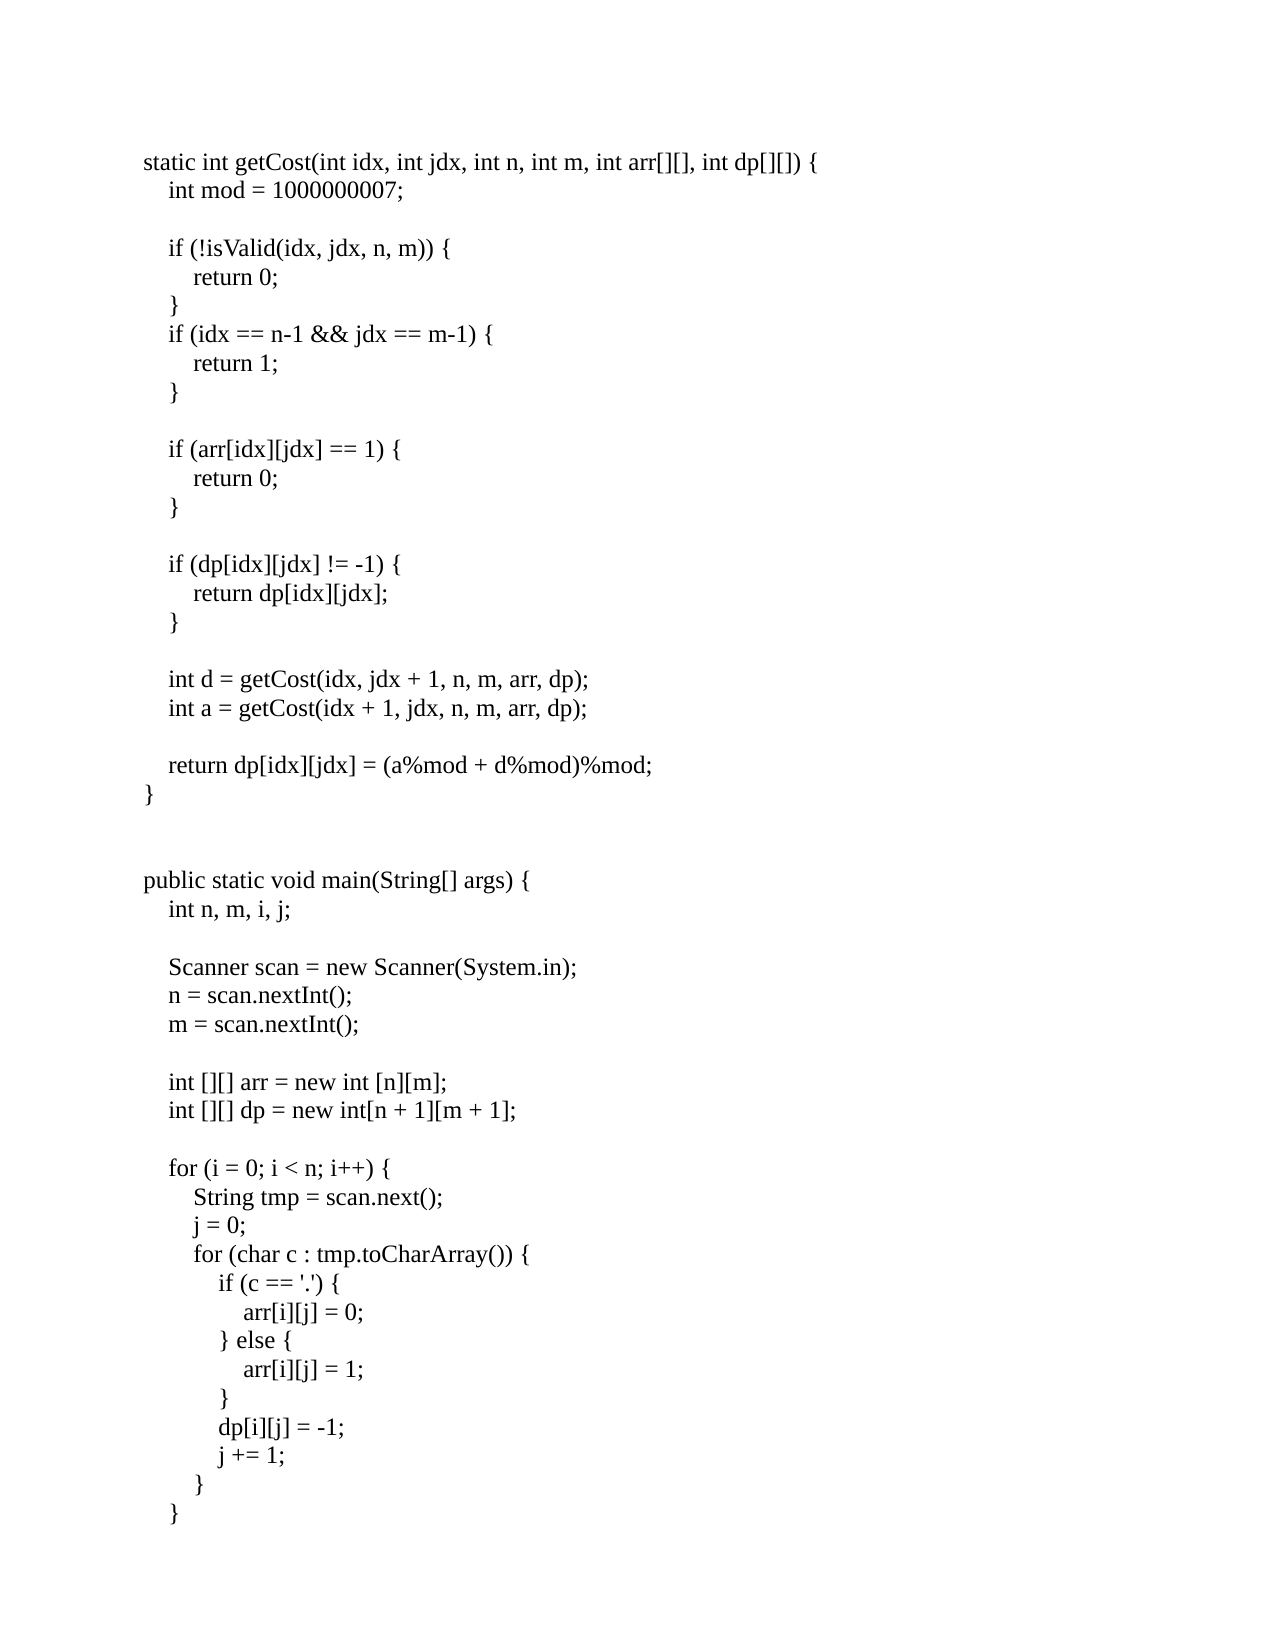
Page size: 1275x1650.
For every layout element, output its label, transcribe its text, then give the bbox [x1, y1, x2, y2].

text } else { [118, 1326, 1157, 1354]
text } [118, 492, 1157, 521]
text for (i = 0; i < n; i++) { [118, 1153, 1157, 1182]
text j = 0; [118, 1211, 1157, 1239]
text } [118, 779, 1157, 808]
text m = scan.nextInt(); [118, 1009, 1157, 1038]
text j += 1; [118, 1441, 1157, 1469]
text static int getCost(int idx, int jdx, int n, int m, int arr[][], int dp[][]) { [118, 147, 1157, 176]
text arr[i][j] = 1; [118, 1354, 1157, 1383]
text n = scan.nextInt(); [118, 981, 1157, 1009]
text } [118, 1498, 1157, 1527]
text return dp[idx][jdx]; [118, 578, 1157, 607]
text for (char c : tmp.toCharArray()) { [118, 1239, 1157, 1268]
text Scanner scan = new Scanner(System.in); [118, 952, 1157, 981]
text } [118, 291, 1157, 319]
text } [118, 1469, 1157, 1498]
text int [][] arr = new int [n][m]; [118, 1067, 1157, 1096]
text return 0; [118, 262, 1157, 291]
text if (!isValid(idx, jdx, n, m)) { [118, 233, 1157, 262]
text public static void main(String[] args) { [118, 866, 1157, 894]
text int d = getCost(idx, jdx + 1, n, m, arr, dp); [118, 664, 1157, 693]
text if (idx == n-1 && jdx == m-1) { [118, 319, 1157, 348]
text } [118, 1383, 1157, 1412]
text return dp[idx][jdx] = (a%mod + d%mod)%mod; [118, 751, 1157, 779]
text if (c == '.') { [118, 1268, 1157, 1297]
text return 0; [118, 463, 1157, 492]
text String tmp = scan.next(); [118, 1182, 1157, 1211]
text int n, m, i, j; [118, 894, 1157, 923]
text dp[i][j] = -1; [118, 1412, 1157, 1441]
text } [118, 377, 1157, 406]
text arr[i][j] = 0; [118, 1297, 1157, 1326]
text int a = getCost(idx + 1, jdx, n, m, arr, dp); [118, 693, 1157, 722]
text int [][] dp = new int[n + 1][m + 1]; [118, 1096, 1157, 1124]
text } [118, 607, 1157, 636]
text int mod = 1000000007; [118, 176, 1157, 204]
text return 1; [118, 348, 1157, 377]
text if (dp[idx][jdx] != -1) { [118, 549, 1157, 578]
text if (arr[idx][jdx] == 1) { [118, 434, 1157, 463]
